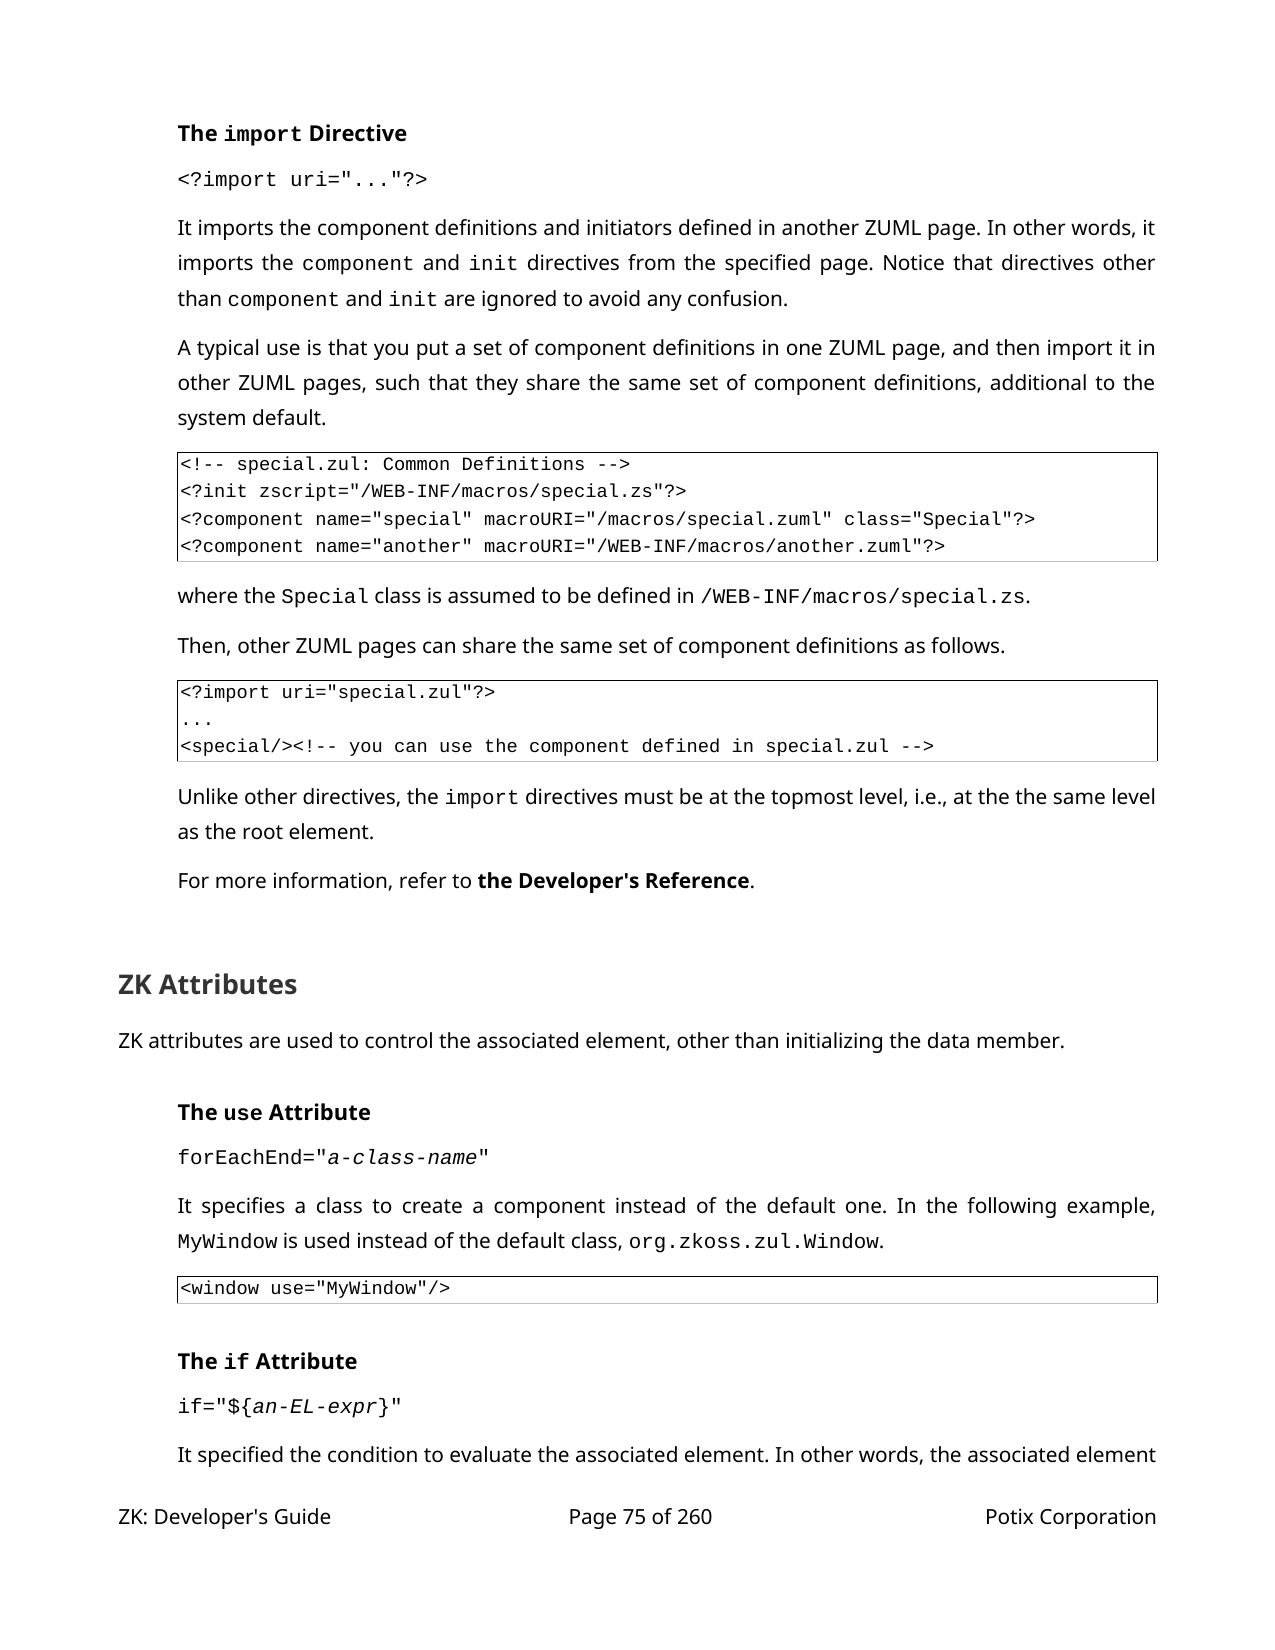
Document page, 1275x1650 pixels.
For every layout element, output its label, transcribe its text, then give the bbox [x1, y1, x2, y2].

subtitle The import Directive [177, 118, 1157, 148]
text <?import uri="special.zul"?> [178, 681, 1157, 704]
text ... [178, 707, 1157, 731]
text <?import uri="..."?> [177, 169, 1157, 192]
text <special/><!-- you can use the component defined in special.zul --> [178, 734, 1157, 761]
text It specifies a class to create a component instead of the default one. In the following example, MyWindow is used instead of the default class, org.zkoss.zul.Window. [177, 1191, 1157, 1255]
subtitle The if Attribute [177, 1346, 1157, 1376]
text <?init zscript="/WEB-INF/macros/special.zs"?> [178, 479, 1157, 504]
subtitle ZK Attributes [118, 965, 1157, 1002]
text if="${an-EL-expr}" [177, 1396, 1157, 1420]
text where the Special class is assumed to be defined in /WEB-INF/macros/special.zs. [177, 582, 1157, 610]
text A typical use is that you put a set of component definitions in one ZUML page, and then import it in other ZUML pages, such that they share the same set of component definitions, additional to the system default. [177, 333, 1157, 432]
text Unlike other directives, the import directives must be at the topmost level, i.e., at the the same level as the root element. [177, 782, 1157, 846]
text <?component name="another" macroURI="/WEB-INF/macros/another.zuml"?> [178, 534, 1157, 561]
text forEachEnd="a-class-name" [177, 1147, 1157, 1171]
text It imports the component definitions and initiators defined in another ZUML page. In other words, it imports the component and init directives from the specified page. Notice that directives other than component and init are ignored to avoid any confusion. [177, 213, 1157, 312]
text <?component name="special" macroURI="/macros/special.zuml" class="Special"?> [178, 507, 1157, 531]
text It specified the condition to evaluate the associated element. In other words, the associated element [177, 1441, 1157, 1469]
subtitle The use Attribute [177, 1097, 1157, 1127]
text Then, other ZUML pages can share the same set of component definitions as follows. [177, 631, 1157, 659]
text <window use="MyWindow"/> [178, 1277, 1157, 1303]
text For more information, refer to the Developer's Reference. [177, 866, 1157, 894]
text <!-- special.zul: Common Definitions --> [178, 453, 1157, 476]
text ZK attributes are used to control the associated element, other than initializing the data member. [118, 1026, 1157, 1054]
